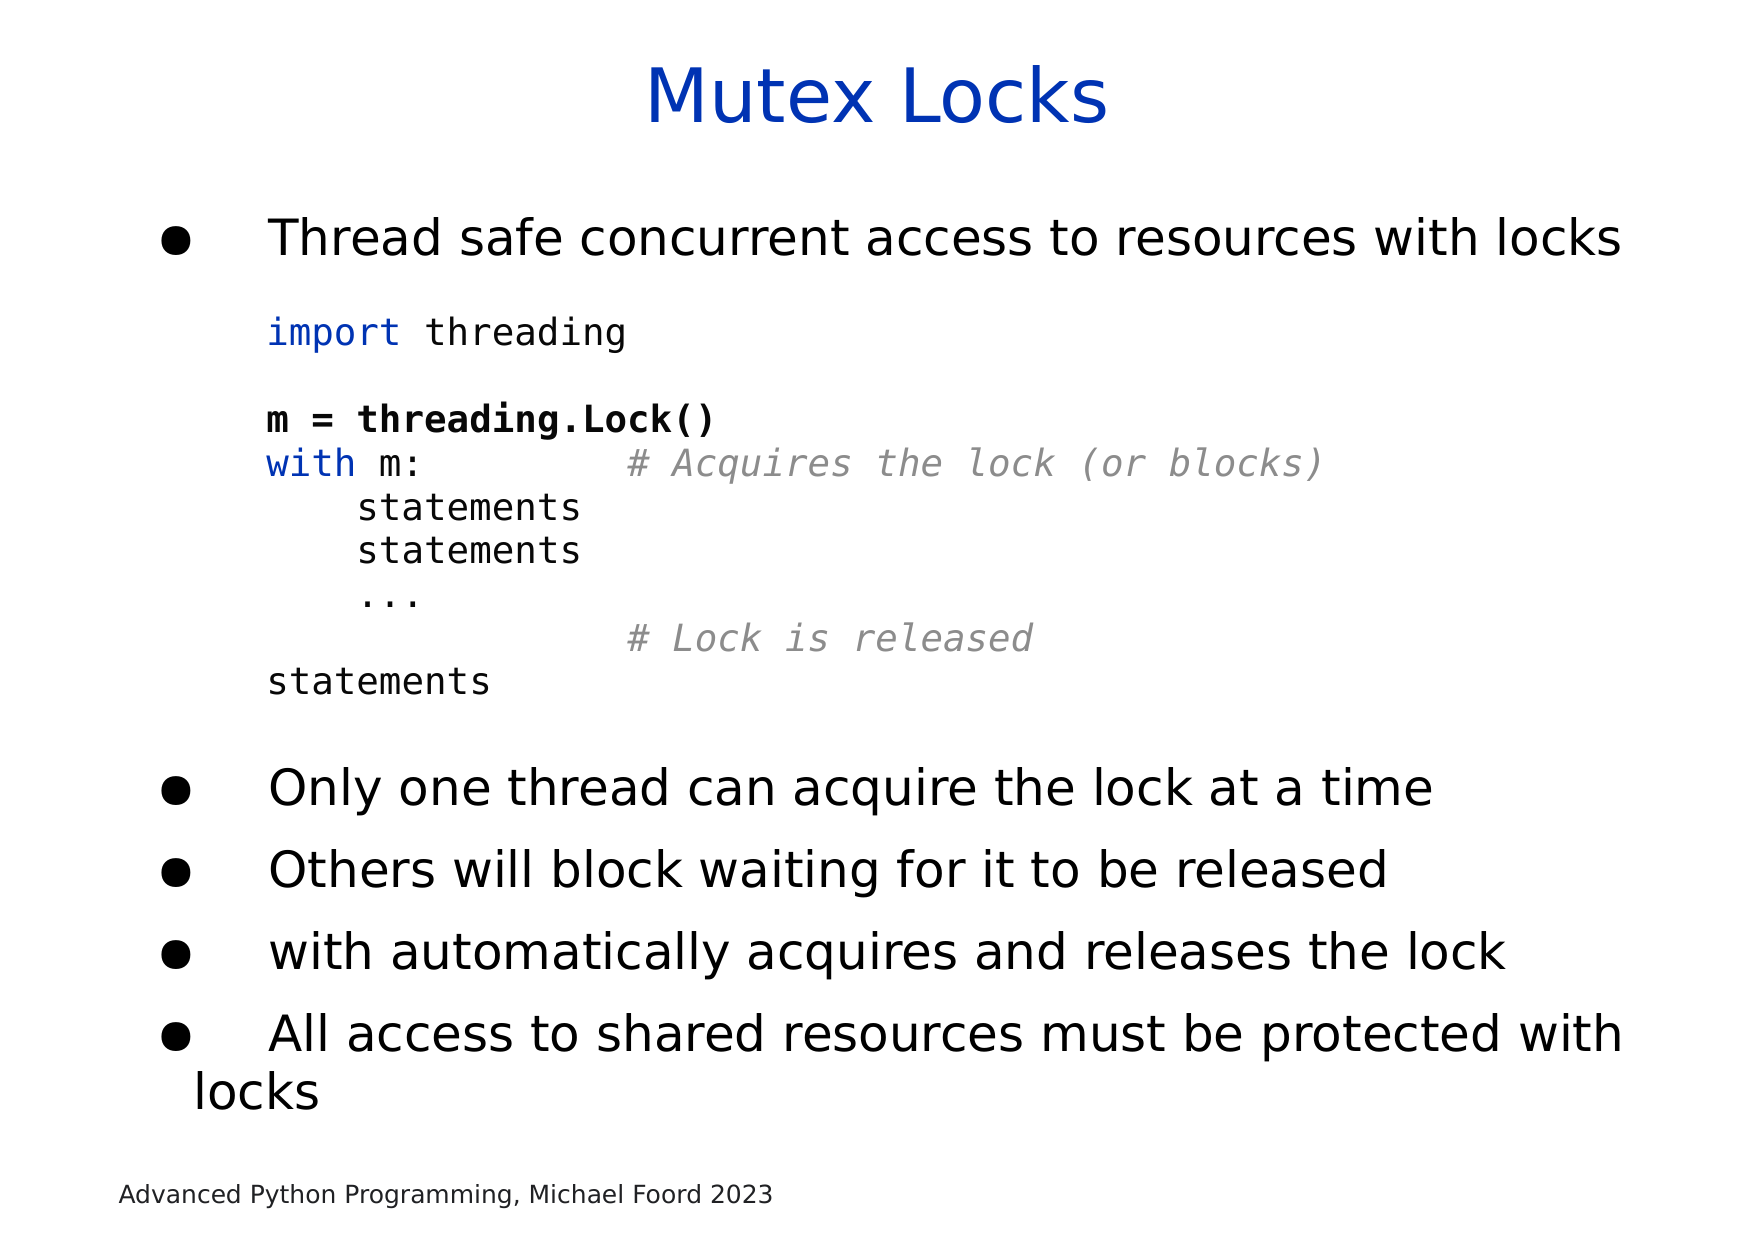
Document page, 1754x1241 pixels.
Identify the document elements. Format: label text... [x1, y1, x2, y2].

list with automatically acquires and releases the lock [156, 923, 1636, 981]
list Only one thread can acquire the lock at a time [156, 759, 1636, 817]
list Others will block waiting for it to be released [156, 841, 1636, 899]
text import threading m = threading.Lock() with m: # Acquires the lock (or blocks) statements statements ... # Lock is released statements [266, 311, 1636, 747]
text Mutex Locks [118, 53, 1636, 140]
list All access to shared resources must be protected with locks [156, 1005, 1636, 1121]
list Thread safe concurrent access to resources with locks [156, 209, 1636, 267]
